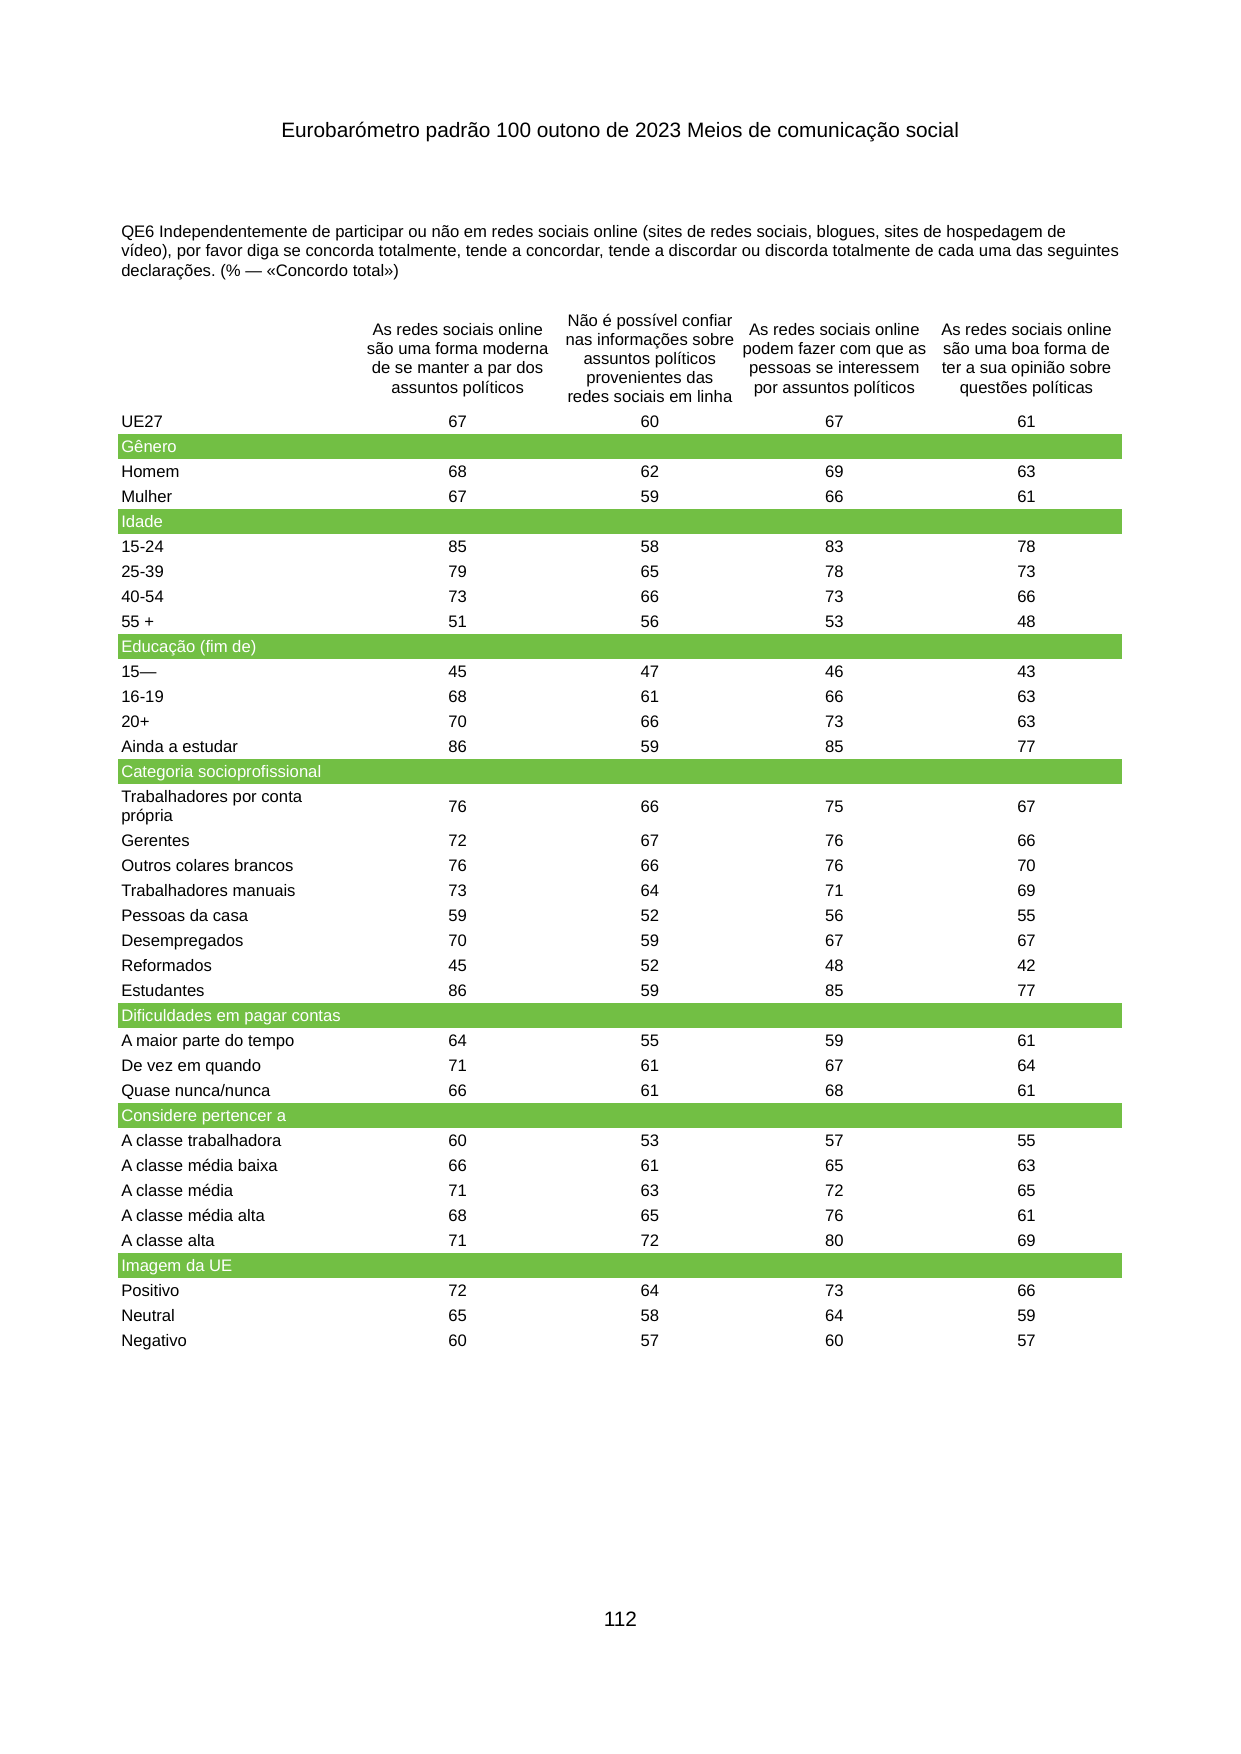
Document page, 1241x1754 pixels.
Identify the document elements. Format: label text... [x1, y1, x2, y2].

table_cell 72 [561, 1228, 738, 1253]
table_cell 86 [354, 734, 561, 759]
table_cell 66 [561, 709, 738, 734]
table_cell 78 [930, 534, 1122, 559]
table_cell As redes sociais online são uma boa forma de ter a sua opinião sobre questões políticas [930, 308, 1122, 409]
table_cell Neutral [118, 1303, 354, 1328]
table_cell 85 [354, 534, 561, 559]
table_cell 75 [738, 784, 930, 828]
table_cell 76 [738, 828, 930, 853]
table_cell 76 [354, 853, 561, 878]
table_cell 58 [561, 534, 738, 559]
table_cell 59 [561, 734, 738, 759]
table_cell 15-24 [118, 534, 354, 559]
table_cell 66 [354, 1153, 561, 1178]
table_cell Categoria socioprofissional [118, 759, 1122, 784]
table_cell Trabalhadores por conta própria [118, 784, 354, 828]
table_cell Gerentes [118, 828, 354, 853]
table_cell 72 [738, 1178, 930, 1203]
table_cell 67 [561, 828, 738, 853]
table_cell 83 [738, 534, 930, 559]
table_cell 66 [561, 784, 738, 828]
table_cell 67 [930, 784, 1122, 828]
table_cell Reformados [118, 953, 354, 978]
table_cell 59 [561, 928, 738, 953]
table_cell 60 [561, 409, 738, 434]
table_cell Homem [118, 459, 354, 484]
table_cell 77 [930, 734, 1122, 759]
table_cell Educação (fim de) [118, 634, 1122, 659]
table_cell 55 + [118, 609, 354, 634]
table_cell 67 [354, 409, 561, 434]
table_cell 51 [354, 609, 561, 634]
table_cell 65 [561, 1203, 738, 1228]
table_cell Pessoas da casa [118, 903, 354, 928]
table_cell 59 [561, 978, 738, 1003]
table_cell 68 [738, 1078, 930, 1103]
table_cell 63 [930, 684, 1122, 709]
table_cell 61 [930, 409, 1122, 434]
table_cell 72 [354, 1278, 561, 1303]
table_cell 63 [930, 709, 1122, 734]
table_cell 66 [561, 853, 738, 878]
table_cell 66 [738, 684, 930, 709]
table_cell 56 [738, 903, 930, 928]
table_cell 70 [930, 853, 1122, 878]
table_cell 61 [930, 1078, 1122, 1103]
table_cell Gênero [118, 434, 1122, 459]
table_cell 61 [930, 1028, 1122, 1053]
table_cell 67 [738, 409, 930, 434]
table_cell Negativo [118, 1328, 354, 1353]
table_cell As redes sociais online podem fazer com que as pessoas se interessem por assuntos políticos [738, 308, 930, 409]
table_cell 71 [354, 1228, 561, 1253]
table_cell 66 [561, 584, 738, 609]
table_cell Não é possível confiar nas informações sobre assuntos políticos provenientes das redes sociais em linha [561, 308, 738, 409]
table_cell 63 [561, 1178, 738, 1203]
table_cell 71 [354, 1053, 561, 1078]
table_cell 69 [930, 878, 1122, 903]
table_cell Outros colares brancos [118, 853, 354, 878]
table_cell A maior parte do tempo [118, 1028, 354, 1053]
table_cell 25-39 [118, 559, 354, 584]
table_cell 61 [930, 1203, 1122, 1228]
table_cell 76 [738, 853, 930, 878]
table_cell A classe média baixa [118, 1153, 354, 1178]
table_cell 61 [561, 1153, 738, 1178]
table_cell 71 [354, 1178, 561, 1203]
table_cell 70 [354, 709, 561, 734]
table_cell 78 [738, 559, 930, 584]
table_cell 67 [738, 928, 930, 953]
table_cell 66 [738, 484, 930, 509]
table_cell 64 [561, 1278, 738, 1303]
table_cell 85 [738, 734, 930, 759]
table_cell 65 [930, 1178, 1122, 1203]
table_cell 15— [118, 659, 354, 684]
table_cell Estudantes [118, 978, 354, 1003]
table_cell 53 [561, 1128, 738, 1153]
table_cell 73 [738, 1278, 930, 1303]
table_cell 69 [738, 459, 930, 484]
table_cell A classe média alta [118, 1203, 354, 1228]
table_cell Dificuldades em pagar contas [118, 1003, 1122, 1028]
table_cell 60 [738, 1328, 930, 1353]
table_cell 73 [354, 878, 561, 903]
table_cell 53 [738, 609, 930, 634]
table_cell De vez em quando [118, 1053, 354, 1078]
table_cell 64 [930, 1053, 1122, 1078]
table_cell 47 [561, 659, 738, 684]
table_cell 71 [738, 878, 930, 903]
table_cell 66 [354, 1078, 561, 1103]
table_cell 55 [561, 1028, 738, 1053]
table_cell [354, 283, 561, 307]
table_cell Quase nunca/nunca [118, 1078, 354, 1103]
table_cell 61 [561, 1078, 738, 1103]
table_cell [561, 283, 738, 307]
table_cell 64 [738, 1303, 930, 1328]
table_cell UE27 [118, 409, 354, 434]
table_cell 66 [930, 584, 1122, 609]
table_cell 45 [354, 953, 561, 978]
table_cell 55 [930, 903, 1122, 928]
table_cell 68 [354, 459, 561, 484]
table_cell 43 [930, 659, 1122, 684]
table_cell 59 [561, 484, 738, 509]
table_cell [118, 308, 354, 409]
table_cell 57 [738, 1128, 930, 1153]
table_cell 61 [561, 684, 738, 709]
table_cell [118, 283, 354, 307]
table_cell Considere pertencer a [118, 1103, 1122, 1128]
table_cell 64 [354, 1028, 561, 1053]
table_cell 72 [354, 828, 561, 853]
table_cell 57 [930, 1328, 1122, 1353]
table_cell 48 [930, 609, 1122, 634]
table_cell Imagem da UE [118, 1253, 1122, 1278]
table_cell [738, 283, 930, 307]
table_cell 52 [561, 953, 738, 978]
table_cell 73 [738, 709, 930, 734]
table_cell 61 [930, 484, 1122, 509]
table_cell 76 [738, 1203, 930, 1228]
table_cell 40-54 [118, 584, 354, 609]
table_cell 61 [561, 1053, 738, 1078]
table_cell 60 [354, 1128, 561, 1153]
table_cell A classe média [118, 1178, 354, 1203]
table_cell 77 [930, 978, 1122, 1003]
table_cell 62 [561, 459, 738, 484]
table_cell 16-19 [118, 684, 354, 709]
table_cell 73 [354, 584, 561, 609]
table_cell A classe trabalhadora [118, 1128, 354, 1153]
table_cell 59 [930, 1303, 1122, 1328]
table_cell 67 [354, 484, 561, 509]
table_cell 45 [354, 659, 561, 684]
table_cell 63 [930, 459, 1122, 484]
table_cell 65 [354, 1303, 561, 1328]
table_cell 46 [738, 659, 930, 684]
table_cell 59 [354, 903, 561, 928]
table_cell 65 [561, 559, 738, 584]
table_cell 42 [930, 953, 1122, 978]
table_cell 67 [738, 1053, 930, 1078]
table_cell 56 [561, 609, 738, 634]
table_cell 73 [738, 584, 930, 609]
table_cell A classe alta [118, 1228, 354, 1253]
table_cell Idade [118, 509, 1122, 534]
table_cell 85 [738, 978, 930, 1003]
table_cell Positivo [118, 1278, 354, 1303]
table_cell 64 [561, 878, 738, 903]
table_cell 59 [738, 1028, 930, 1053]
table_cell 20+ [118, 709, 354, 734]
table_cell 55 [930, 1128, 1122, 1153]
table_cell Trabalhadores manuais [118, 878, 354, 903]
table_cell 48 [738, 953, 930, 978]
table_cell 58 [561, 1303, 738, 1328]
table_cell 66 [930, 1278, 1122, 1303]
table_cell 68 [354, 1203, 561, 1228]
table_cell 68 [354, 684, 561, 709]
table_cell 57 [561, 1328, 738, 1353]
table_cell 79 [354, 559, 561, 584]
table_cell Ainda a estudar [118, 734, 354, 759]
table_cell 86 [354, 978, 561, 1003]
table_cell 80 [738, 1228, 930, 1253]
table_cell 66 [930, 828, 1122, 853]
table_cell 63 [930, 1153, 1122, 1178]
table_cell 73 [930, 559, 1122, 584]
table_cell 69 [930, 1228, 1122, 1253]
table_cell 67 [930, 928, 1122, 953]
table_cell [930, 283, 1122, 307]
table_cell Desempregados [118, 928, 354, 953]
table_header QE6 Independentemente de participar ou não em redes sociais online (sites de redes sociais, blogues, sites de hospedagem de vídeo), por favor diga se concorda totalmente, tende a concordar, tende a discordar ou discorda totalmente de cada uma das seguintes declarações. (% — «Concordo total») [118, 219, 1122, 282]
table_cell 65 [738, 1153, 930, 1178]
table_cell 70 [354, 928, 561, 953]
table_cell 52 [561, 903, 738, 928]
table_cell 60 [354, 1328, 561, 1353]
table_cell Mulher [118, 484, 354, 509]
table_cell 76 [354, 784, 561, 828]
table_cell As redes sociais online são uma forma moderna de se manter a par dos assuntos políticos [354, 308, 561, 409]
